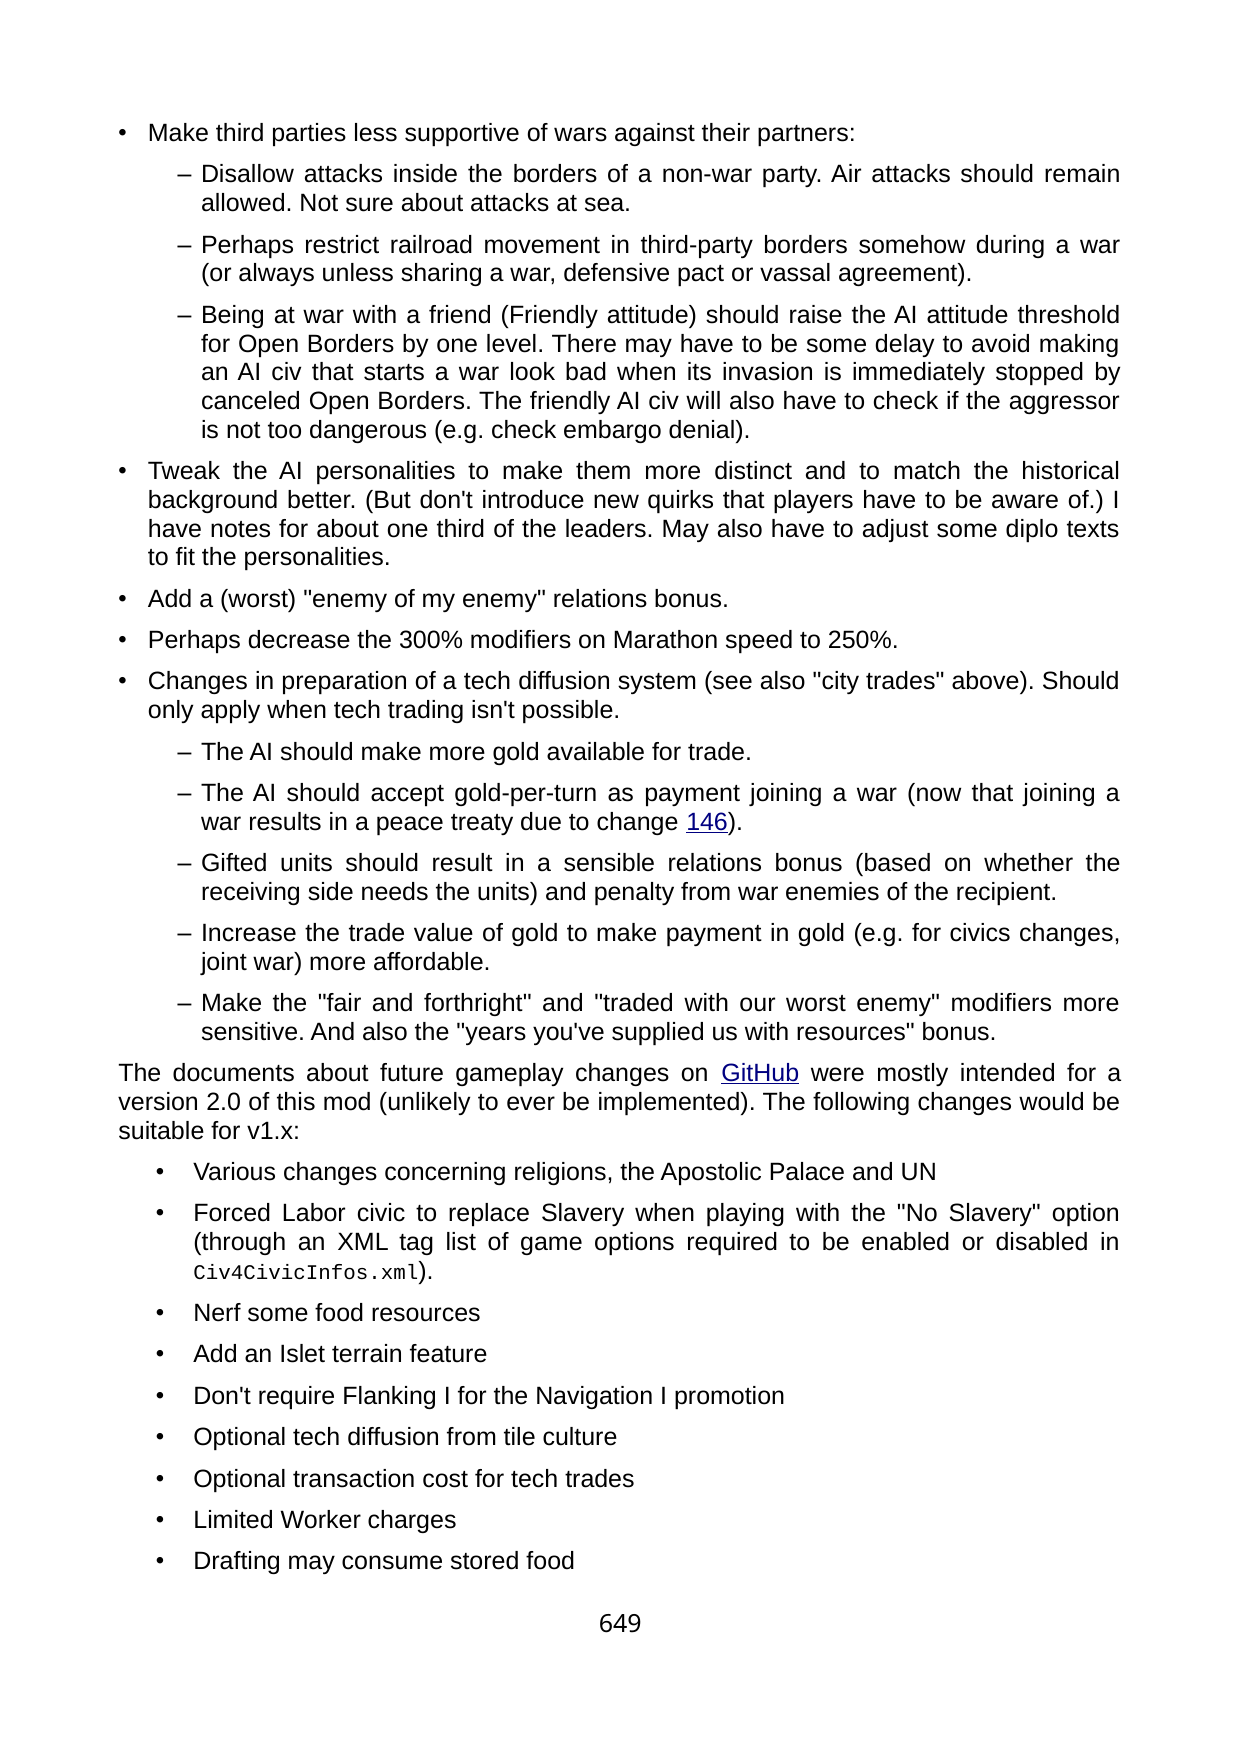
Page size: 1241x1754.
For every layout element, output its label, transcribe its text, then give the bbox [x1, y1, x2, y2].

list The AI should make more gold available for trade. [177, 736, 1122, 765]
list Changes in preparation of a tech diffusion system (see also "city trades" above). Should only apply when tech trading isn't possible. [118, 666, 1122, 724]
list Limited Worker charges [156, 1505, 1122, 1534]
list Make the "fair and forthright" and "traded with our worst enemy" modifiers more sensitive. And also the "years you've supplied us with resources" bonus. [177, 988, 1122, 1046]
list Forced Labor civic to replace Slavery when playing with the "No Slavery" option (through an XML tag list of game options required to be enabled or disabled in Civ4CivicInfos.xml). [156, 1198, 1122, 1286]
list Don't require Flanking I for the Navigation I promotion [156, 1381, 1122, 1410]
list Gifted units should result in a sensible relations bonus (based on whether the receiving side needs the units) and penalty from war enemies of the recipient. [177, 848, 1122, 906]
list Optional transaction cost for tech trades [156, 1463, 1122, 1492]
list Being at war with a friend (Friendly attitude) should raise the AI attitude threshold for Open Borders by one level. There may have to be some delay to avoid making an AI civ that starts a war look bad when its invasion is immediately stopped by canceled Open Borders. The friendly AI civ will also have to check if the aggressor is not too dangerous (e.g. check embargo denial). [177, 300, 1122, 443]
list Optional tech diffusion from tile culture [156, 1422, 1122, 1451]
list Nerf some food resources [156, 1298, 1122, 1327]
list Make third parties less supportive of wars against their partners: [118, 118, 1122, 147]
list The AI should accept gold-per-turn as payment joining a war (now that joining a war results in a peace treaty due to change 146). [177, 778, 1122, 835]
list Add a (worst) "enemy of my enemy" relations bonus. [118, 584, 1122, 612]
list Increase the trade value of gold to make payment in gold (e.g. for civics changes, joint war) more affordable. [177, 918, 1122, 976]
list Drafting may consume stored food [156, 1546, 1122, 1575]
list Perhaps restrict railroad movement in third-party borders somehow during a war (or always unless sharing a war, defensive pact or vassal agreement). [177, 229, 1122, 287]
list Disallow attacks inside the borders of a non-war party. Air attacks should remain allowed. Not sure about attacks at sea. [177, 159, 1122, 217]
list Add an Islet terrain feature [156, 1339, 1122, 1368]
list Tweak the AI personalities to make them more distinct and to match the historical background better. (But don't introduce new quirks that players have to be aware of.) I have notes for about one third of the leaders. May also have to adjust some diplo texts to fit the personalities. [118, 456, 1122, 571]
list Various changes concerning religions, the Apostolic Palace and UN [156, 1157, 1122, 1186]
list Perhaps decrease the 300% modifiers on Marathon speed to 250%. [118, 625, 1122, 654]
text The documents about future gameplay changes on GitHub were mostly intended for a version 2.0 of this mod (unlikely to ever be implemented). The following changes would be suitable for v1.x: [118, 1058, 1122, 1144]
